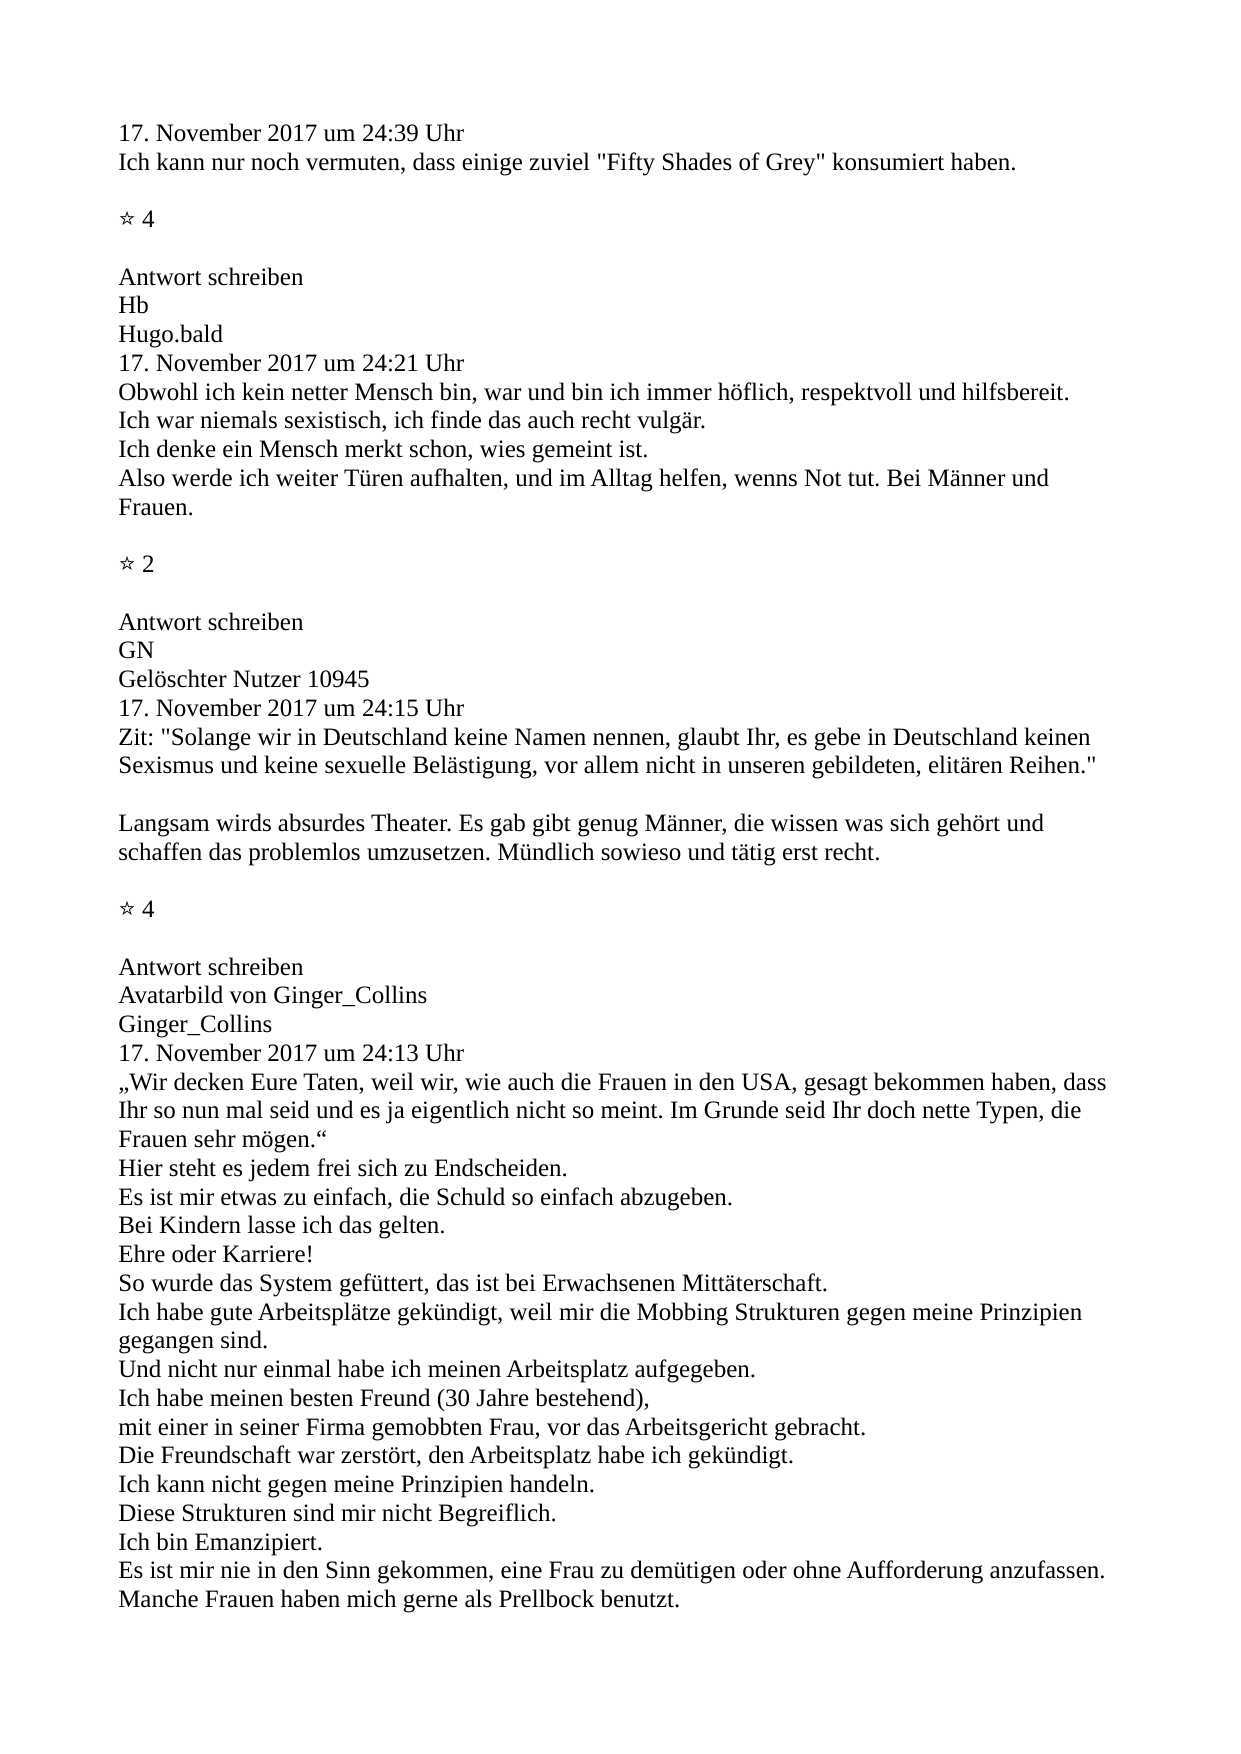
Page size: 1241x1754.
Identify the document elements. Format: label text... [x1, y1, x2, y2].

text 17. November 2017 um 24:15 Uhr [118, 693, 1122, 722]
text 17. November 2017 um 24:21 Uhr [118, 348, 1122, 377]
text Obwohl ich kein netter Mensch bin, war und bin ich immer höflich, respektvoll und hilfsbereit. [118, 377, 1122, 406]
text Antwort schreiben [118, 607, 1122, 636]
text Es ist mir nie in den Sinn gekommen, eine Frau zu demütigen oder ohne Aufforderung anzufassen. [118, 1556, 1122, 1584]
text Diese Strukturen sind mir nicht Begreiflich. [118, 1498, 1122, 1527]
text Hier steht es jedem frei sich zu Endscheiden. [118, 1153, 1122, 1182]
text Antwort schreiben [118, 952, 1122, 981]
text Avatarbild von Ginger_Collins [118, 981, 1122, 1009]
text Also werde ich weiter Türen aufhalten, und im Alltag helfen, wenns Not tut. Bei Männer und Frauen. [118, 463, 1122, 521]
text Ich war niemals sexistisch, ich finde das auch recht vulgär. [118, 406, 1122, 434]
text Die Freundschaft war zerstört, den Arbeitsplatz habe ich gekündigt. [118, 1441, 1122, 1469]
text ⭐️ 4 [118, 894, 1122, 923]
text Ich kann nicht gegen meine Prinzipien handeln. [118, 1469, 1122, 1498]
text 17. November 2017 um 24:39 Uhr [118, 118, 1122, 147]
text GN [118, 636, 1122, 664]
text Ich bin Emanzipiert. [118, 1527, 1122, 1556]
text Und nicht nur einmal habe ich meinen Arbeitsplatz aufgegeben. [118, 1354, 1122, 1383]
text Ginger_Collins [118, 1009, 1122, 1038]
text Es ist mir etwas zu einfach, die Schuld so einfach abzugeben. [118, 1182, 1122, 1211]
text Ich kann nur noch vermuten, dass einige zuviel "Fifty Shades of Grey" konsumiert haben. [118, 147, 1122, 176]
text Bei Kindern lasse ich das gelten. [118, 1211, 1122, 1239]
text 17. November 2017 um 24:13 Uhr [118, 1038, 1122, 1067]
text ⭐️ 4 [118, 204, 1122, 233]
text So wurde das System gefüttert, das ist bei Erwachsenen Mittäterschaft. [118, 1268, 1122, 1297]
text Manche Frauen haben mich gerne als Prellbock benutzt. [118, 1584, 1122, 1613]
text Langsam wirds absurdes Theater. Es gab gibt genug Männer, die wissen was sich gehört und schaffen das problemlos umzusetzen. Mündlich sowieso und tätig erst recht. [118, 808, 1122, 866]
text ⭐️ 2 [118, 549, 1122, 578]
text mit einer in seiner Firma gemobbten Frau, vor das Arbeitsgericht gebracht. [118, 1412, 1122, 1441]
text Antwort schreiben [118, 262, 1122, 291]
text Zit: "Solange wir in Deutschland keine Namen nennen, glaubt Ihr, es gebe in Deutschland keinen Sexismus und keine sexuelle Belästigung, vor allem nicht in unseren gebildeten, elitären Reihen." [118, 722, 1122, 779]
text Gelöschter Nutzer 10945 [118, 664, 1122, 693]
text Ich habe meinen besten Freund (30 Jahre bestehend), [118, 1383, 1122, 1412]
text Hb [118, 291, 1122, 319]
text Hugo.bald [118, 319, 1122, 348]
text Ich habe gute Arbeitsplätze gekündigt, weil mir die Mobbing Strukturen gegen meine Prinzipien gegangen sind. [118, 1297, 1122, 1354]
text Ich denke ein Mensch merkt schon, wies gemeint ist. [118, 434, 1122, 463]
text „Wir decken Eure Taten, weil wir, wie auch die Frauen in den USA, gesagt bekommen haben, dass Ihr so nun mal seid und es ja eigentlich nicht so meint. Im Grunde seid Ihr doch nette Typen, die Frauen sehr mögen.“ [118, 1067, 1122, 1153]
text Ehre oder Karriere! [118, 1239, 1122, 1268]
